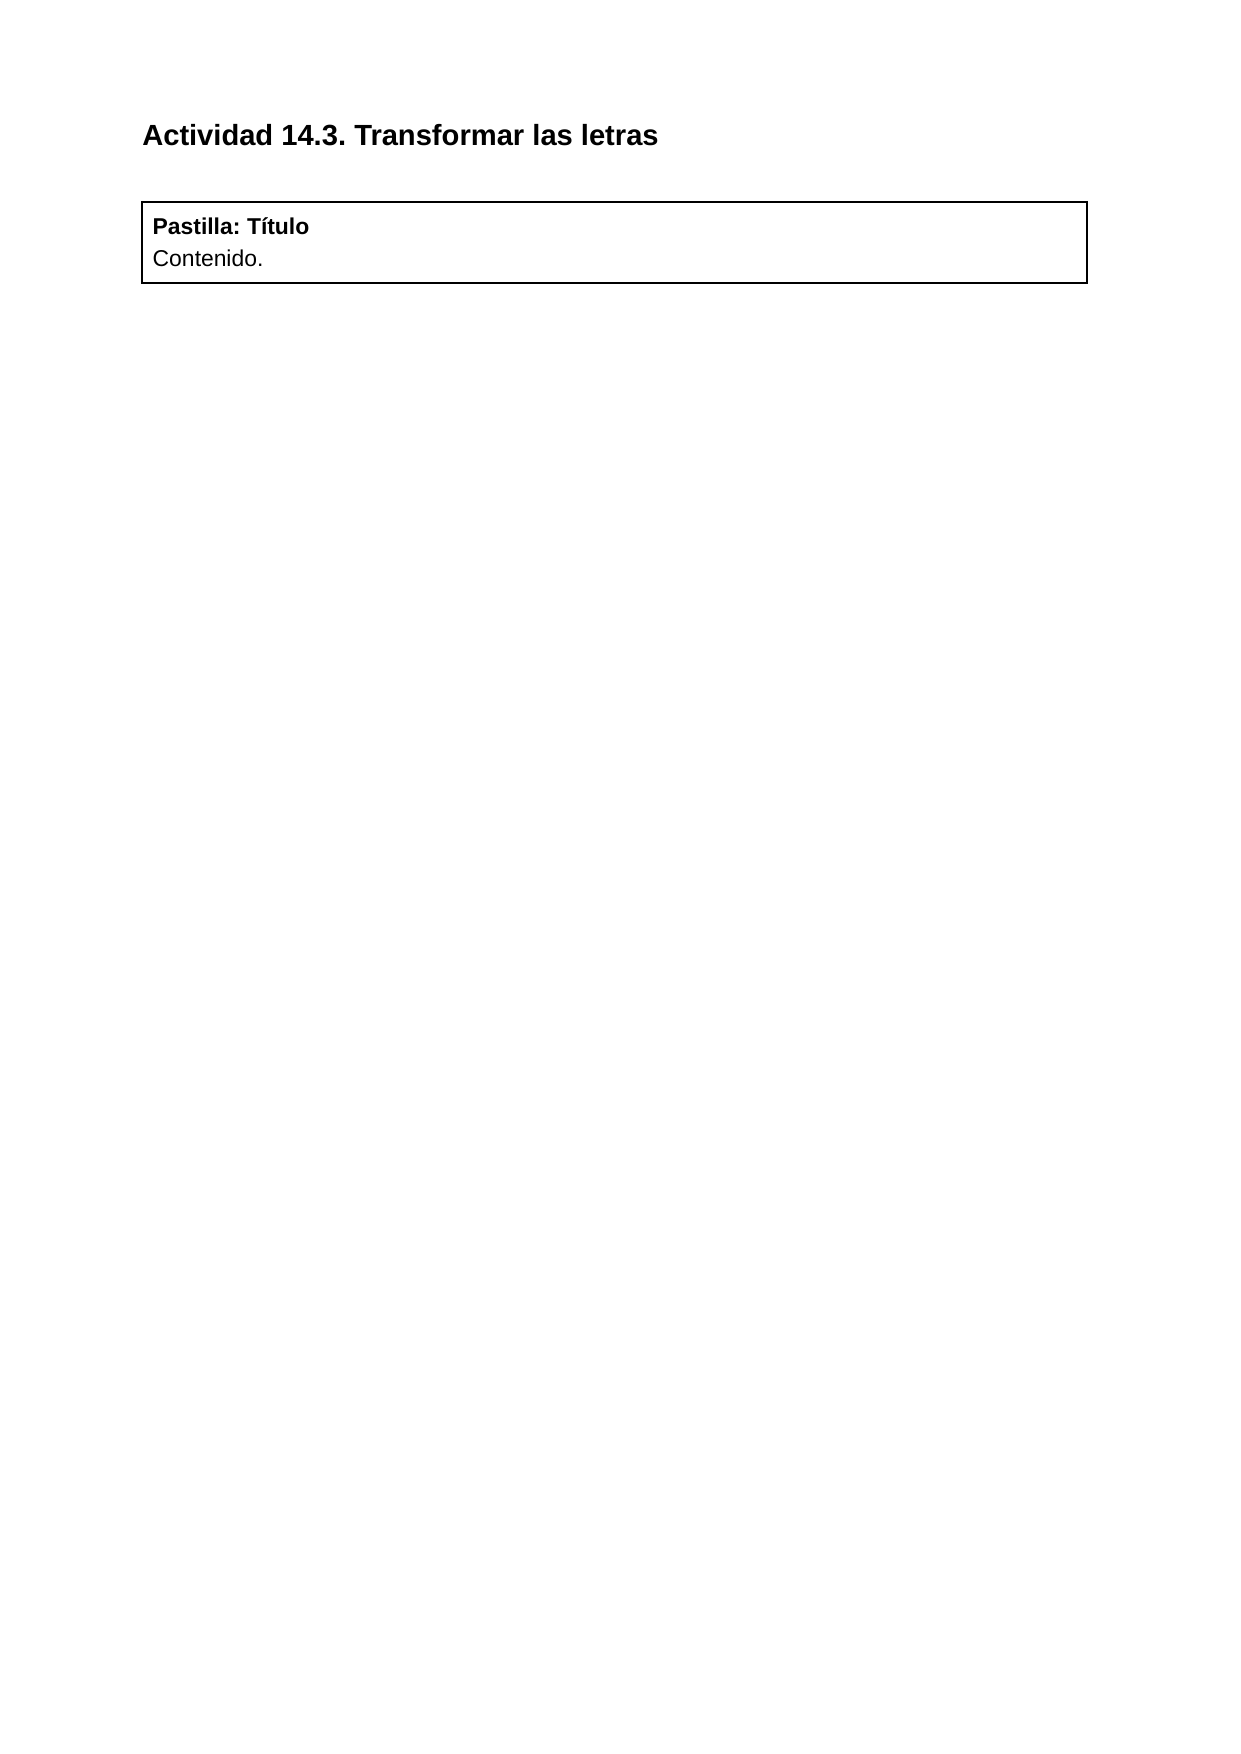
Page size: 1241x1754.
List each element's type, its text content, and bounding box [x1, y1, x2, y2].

text Actividad 14.3. Transformar las letras [142, 118, 1087, 152]
table_header Pastilla: Título Contenido. [143, 203, 1086, 282]
